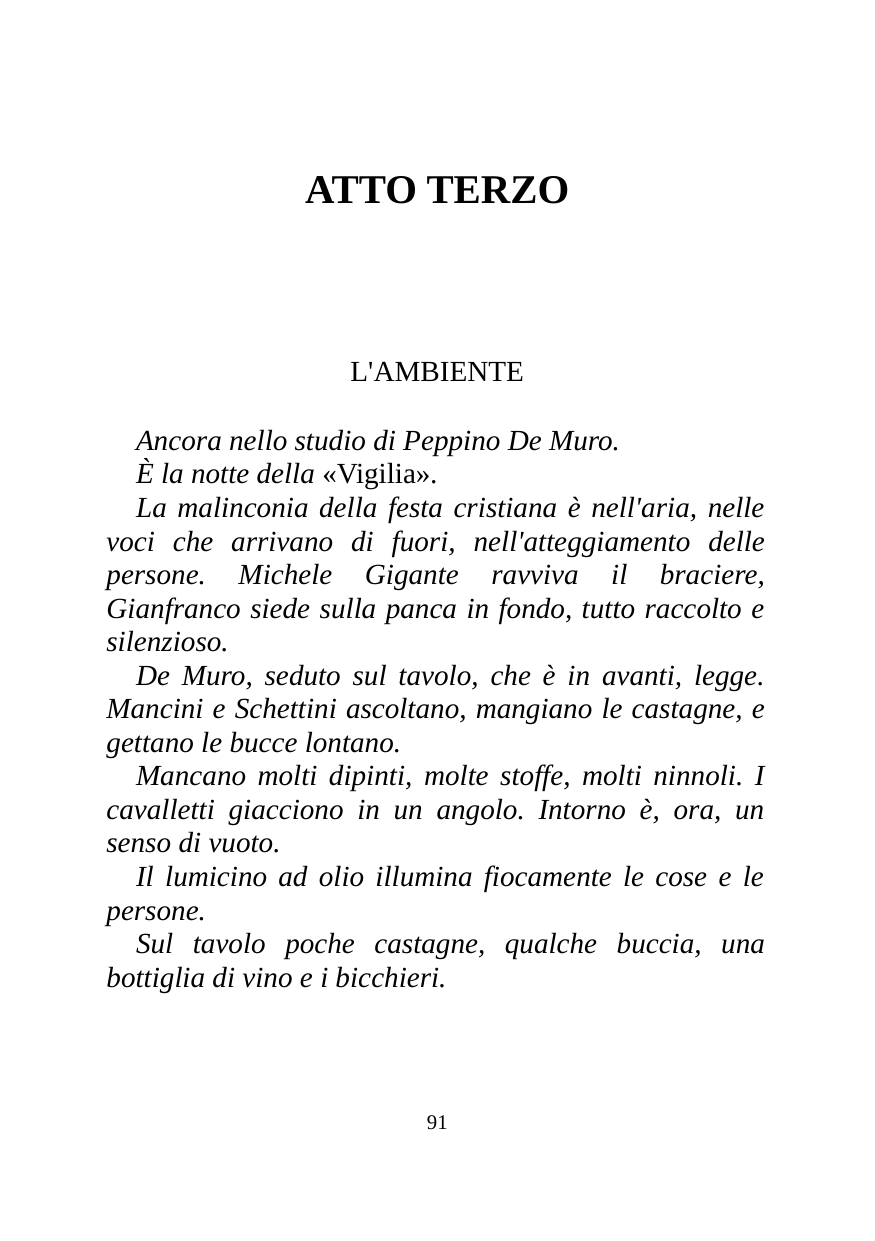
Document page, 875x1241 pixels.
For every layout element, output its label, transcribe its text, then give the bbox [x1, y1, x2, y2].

text La malinconia della festa cristiana è nell'aria, nelle voci che arrivano di fuori, nell'atteggiamento delle persone. Michele Gigante ravviva il braciere, Gianfranco siede sulla panca in fondo, tutto raccolto e silenzioso. [106, 490, 768, 658]
text Mancano molti dipinti, molte stoffe, molti ninnoli. I cavalletti giacciono in un angolo. Intorno è, ora, un senso di vuoto. [106, 758, 768, 859]
subtitle ATTO TERZO [106, 165, 768, 212]
text De Muro, seduto sul tavolo, che è in avanti, legge. Mancini e Schettini ascoltano, mangiano le castagne, e gettano le bucce lontano. [106, 658, 768, 758]
text È la notte della «Vigilia». [106, 457, 768, 490]
text Sul tavolo poche castagne, qualche buccia, una bottiglia di vino e i bicchieri. [106, 926, 768, 993]
text Il lumicino ad olio illumina fiocamente le cose e le persone. [106, 859, 768, 926]
text Ancora nello studio di Peppino De Muro. [106, 423, 768, 457]
subtitle L'AMBIENTE [106, 354, 768, 388]
